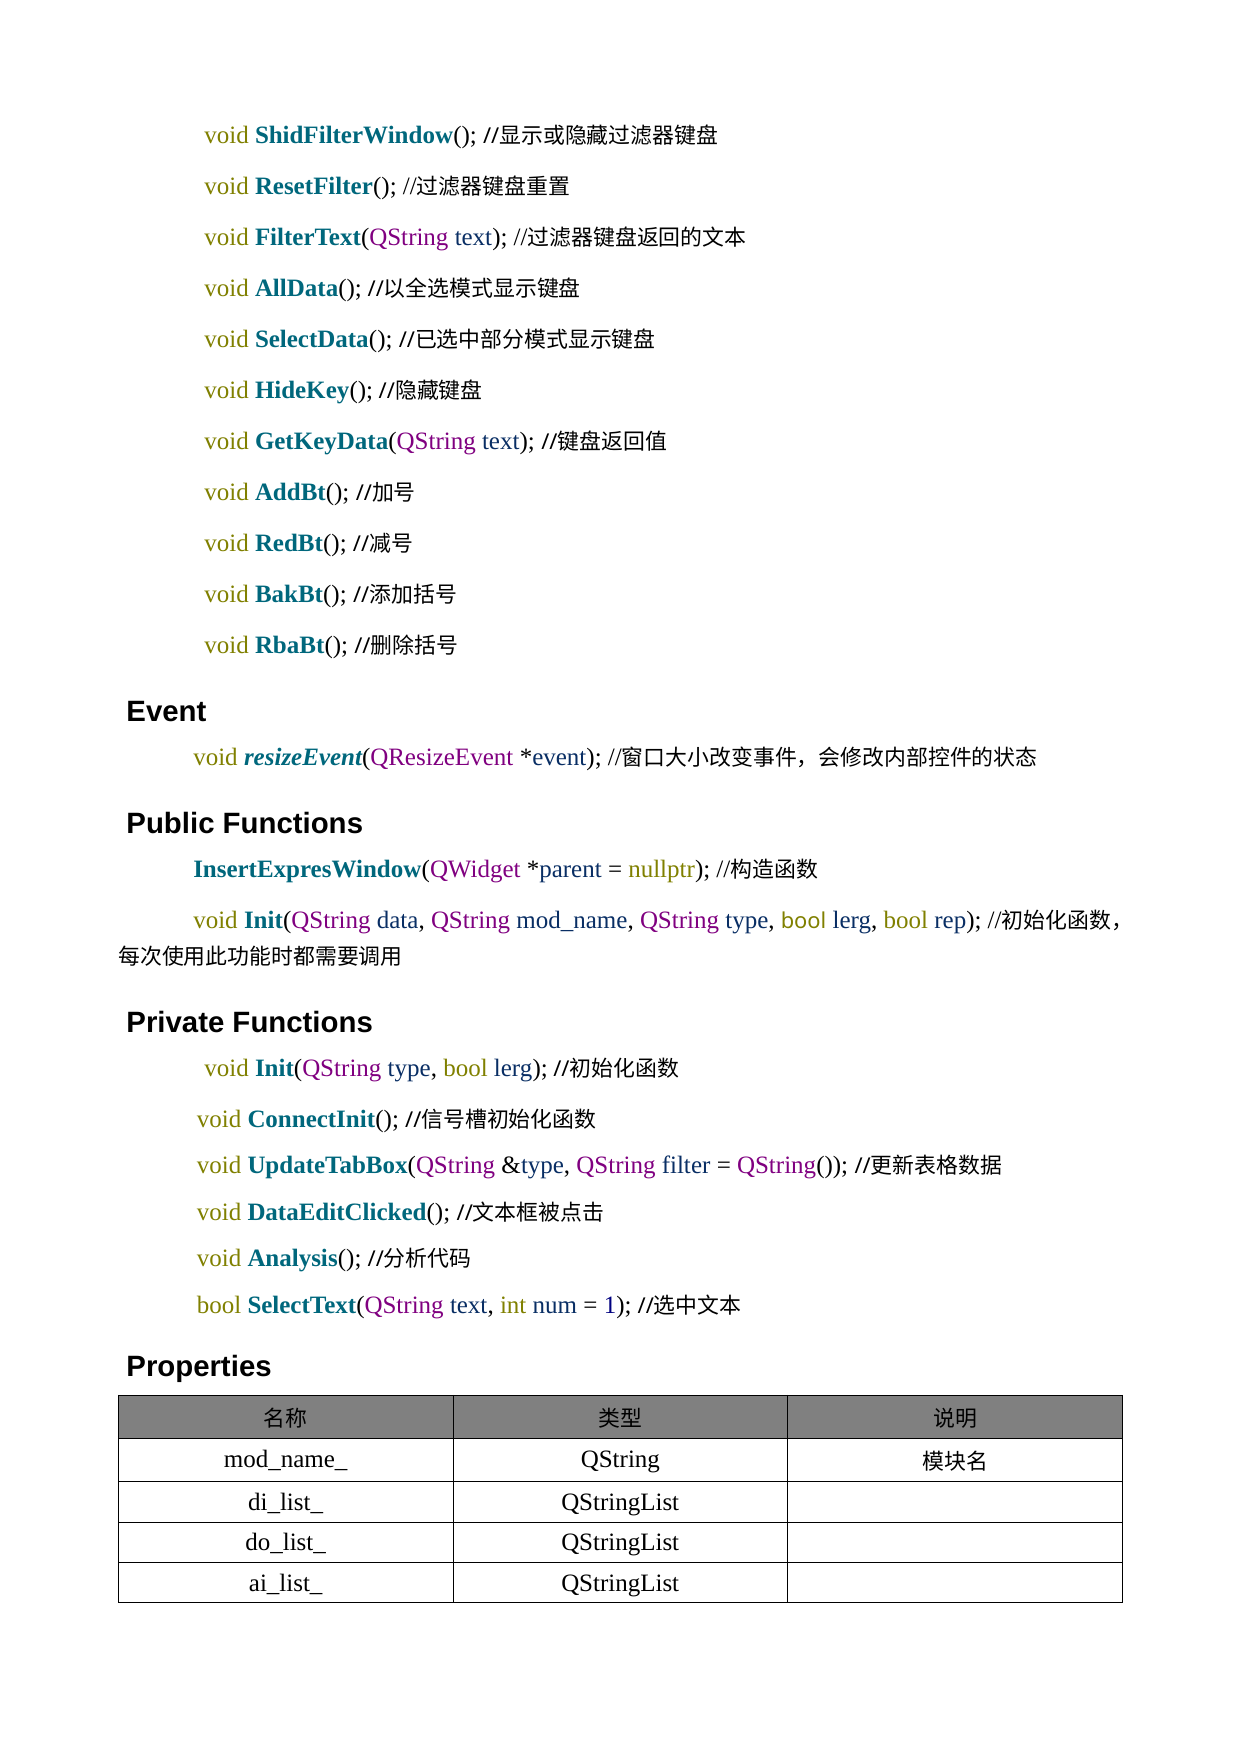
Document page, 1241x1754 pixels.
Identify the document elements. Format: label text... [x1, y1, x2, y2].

text void RbaBt(); //删除括号 [147, 628, 1122, 660]
subtitle Private Functions [118, 1005, 1122, 1039]
text void GetKeyData(QString text); //键盘返回值 [147, 424, 1122, 456]
text void ShidFilterWindow(); //显示或隐藏过滤器键盘 [147, 118, 1122, 150]
text void SelectData(); //已选中部分模式显示键盘 [147, 322, 1122, 354]
table_cell mod_name_ [119, 1439, 453, 1481]
table_cell [788, 1523, 1122, 1562]
text void ConnectInit(); //信号槽初始化函数 [147, 1102, 1122, 1134]
text void UpdateTabBox(QString &type, QString filter = QString()); //更新表格数据 [147, 1148, 1122, 1180]
table_cell do_list_ [119, 1523, 453, 1562]
subtitle Event [118, 694, 1122, 728]
text void RedBt(); //减号 [147, 526, 1122, 558]
text void ResetFilter(); //过滤器键盘重置 [147, 169, 1122, 201]
table_header 说明 [788, 1396, 1122, 1438]
text void FilterText(QString text); //过滤器键盘返回的文本 [147, 220, 1122, 252]
table_cell [788, 1482, 1122, 1522]
text InsertExpresWindow(QWidget *parent = nullptr); //构造函数 [118, 852, 1122, 884]
table_cell di_list_ [119, 1482, 453, 1522]
text void Init(QString data, QString mod_name, QString type, bool lerg, bool rep); //初始化函数，每次使用此功能时都需要调用 [118, 903, 1122, 971]
table_cell 模块名 [788, 1439, 1122, 1481]
table_cell [788, 1563, 1122, 1602]
table_cell QStringList [454, 1482, 787, 1522]
text void AddBt(); //加号 [147, 475, 1122, 507]
table_header 类型 [454, 1396, 787, 1438]
table_cell QStringList [454, 1563, 787, 1602]
table_cell ai_list_ [119, 1563, 453, 1602]
text void Init(QString type, bool lerg); //初始化函数 [147, 1051, 1122, 1083]
subtitle Public Functions [118, 806, 1122, 839]
table_header 名称 [119, 1396, 453, 1438]
text void HideKey(); //隐藏键盘 [147, 373, 1122, 405]
text void AllData(); //以全选模式显示键盘 [147, 271, 1122, 303]
text void BakBt(); //添加括号 [147, 577, 1122, 609]
text bool SelectText(QString text, int num = 1); //选中文本 [147, 1288, 1122, 1319]
text void Analysis(); //分析代码 [147, 1241, 1122, 1273]
subtitle Properties [118, 1348, 1122, 1382]
table_cell QString [454, 1439, 787, 1481]
table_cell QStringList [454, 1523, 787, 1562]
text void resizeEvent(QResizeEvent *event); //窗口大小改变事件，会修改内部控件的状态 [118, 740, 1122, 772]
text void DataEditClicked(); //文本框被点击 [147, 1195, 1122, 1227]
